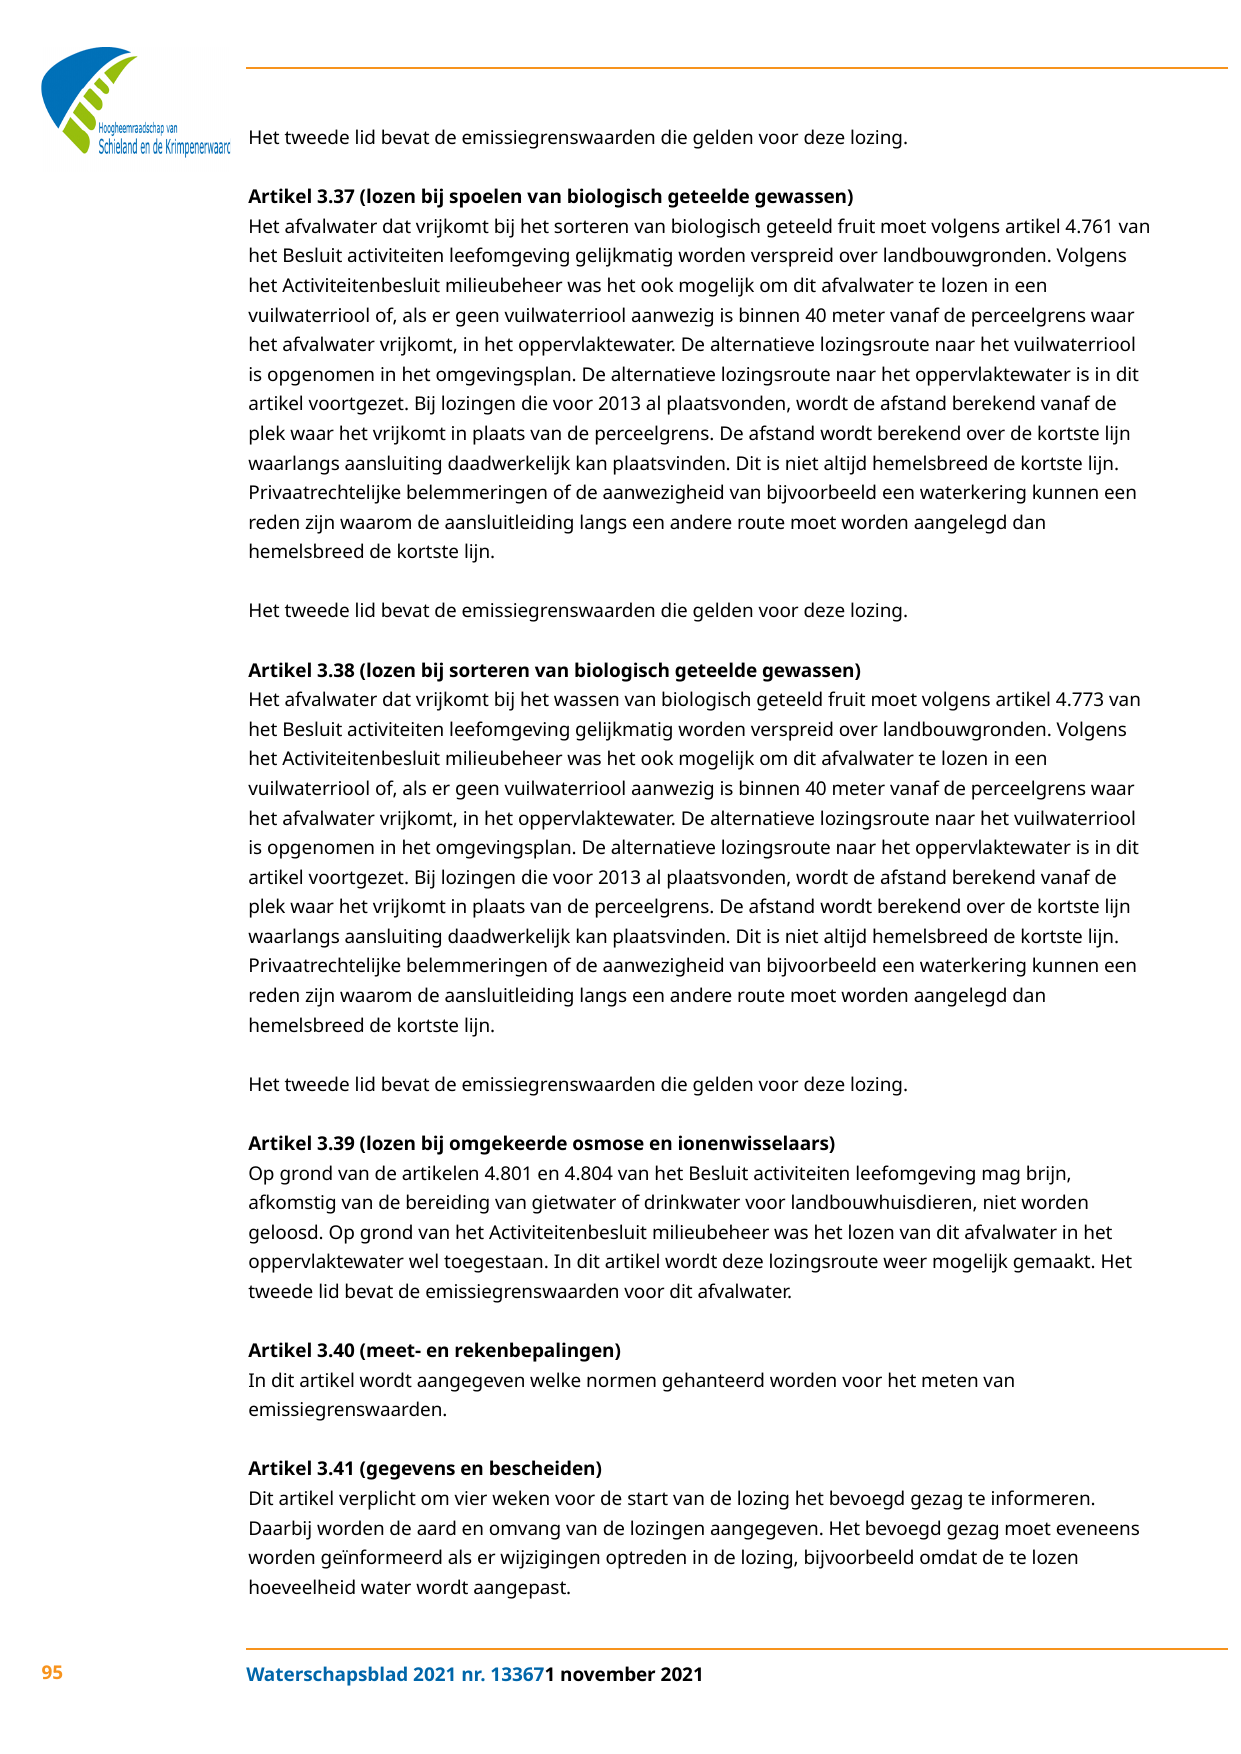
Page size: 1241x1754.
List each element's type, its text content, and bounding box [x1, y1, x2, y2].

text Artikel 3.40 (meet- en rekenbepalingen) [248, 1337, 1152, 1363]
picture [41, 47, 231, 172]
text Artikel 3.41 (gegevens en bescheiden) [248, 1456, 1152, 1481]
text Artikel 3.39 (lozen bij omgekeerde osmose en ionenwisselaars) [248, 1130, 1152, 1156]
text Dit artikel verplicht om vier weken voor de start van de lozing het bevoegd gezag te informeren. Daarbij worden de aard en omvang van de lozingen aangegeven. Het bevoegd gezag moet eveneens worden geïnformeerd als er wijzigingen optreden in de lozing, bijvoorbeeld omdat de te lozen hoeveelheid water wordt aangepast. [248, 1485, 1152, 1600]
text Het tweede lid bevat de emissiegrenswaarden die gelden voor deze lozing. [248, 124, 1152, 150]
text Het afvalwater dat vrijkomt bij het sorteren van biologisch geteeld fruit moet volgens artikel 4.761 van het Besluit activiteiten leefomgeving gelijkmatig worden verspreid over landbouwgronden. Volgens het Activiteitenbesluit milieubeheer was het ook mogelijk om dit afvalwater te lozen in een vuilwaterriool of, als er geen vuilwaterriool aanwezig is binnen 40 meter vanaf de perceelgrens waar het afvalwater vrijkomt, in het oppervlaktewater. De alternatieve lozingsroute naar het vuilwaterriool is opgenomen in het omgevingsplan. De alternatieve lozingsroute naar het oppervlaktewater is in dit artikel voortgezet. Bij lozingen die voor 2013 al plaatsvonden, wordt de afstand berekend vanaf de plek waar het vrijkomt in plaats van de perceelgrens. De afstand wordt berekend over de kortste lijn waarlangs aansluiting daadwerkelijk kan plaatsvinden. Dit is niet altijd hemelsbreed de kortste lijn. Privaatrechtelijke belemmeringen of de aanwezigheid van bijvoorbeeld een waterkering kunnen een reden zijn waarom de aansluitleiding langs een andere route moet worden aangelegd dan hemelsbreed de kortste lijn. [248, 213, 1152, 564]
text Het tweede lid bevat de emissiegrenswaarden die gelden voor deze lozing. [248, 1071, 1152, 1097]
text Artikel 3.37 (lozen bij spoelen van biologisch geteelde gewassen) [248, 183, 1152, 209]
text Het afvalwater dat vrijkomt bij het wassen van biologisch geteeld fruit moet volgens artikel 4.773 van het Besluit activiteiten leefomgeving gelijkmatig worden verspreid over landbouwgronden. Volgens het Activiteitenbesluit milieubeheer was het ook mogelijk om dit afvalwater te lozen in een vuilwaterriool of, als er geen vuilwaterriool aanwezig is binnen 40 meter vanaf de perceelgrens waar het afvalwater vrijkomt, in het oppervlaktewater. De alternatieve lozingsroute naar het vuilwaterriool is opgenomen in het omgevingsplan. De alternatieve lozingsroute naar het oppervlaktewater is in dit artikel voortgezet. Bij lozingen die voor 2013 al plaatsvonden, wordt de afstand berekend vanaf de plek waar het vrijkomt in plaats van de perceelgrens. De afstand wordt berekend over de kortste lijn waarlangs aansluiting daadwerkelijk kan plaatsvinden. Dit is niet altijd hemelsbreed de kortste lijn. Privaatrechtelijke belemmeringen of de aanwezigheid van bijvoorbeeld een waterkering kunnen een reden zijn waarom de aansluitleiding langs een andere route moet worden aangelegd dan hemelsbreed de kortste lijn. [248, 686, 1152, 1038]
text In dit artikel wordt aangegeven welke normen gehanteerd worden voor het meten van emissiegrenswaarden. [248, 1367, 1152, 1422]
text Op grond van de artikelen 4.801 en 4.804 van het Besluit activiteiten leefomgeving mag brijn, afkomstig van de bereiding van gietwater of drinkwater voor landbouwhuisdieren, niet worden geloosd. Op grond van het Activiteitenbesluit milieubeheer was het lozen van dit afvalwater in het oppervlaktewater wel toegestaan. In dit artikel wordt deze lozingsroute weer mogelijk gemaakt. Het tweede lid bevat de emissiegrenswaarden voor dit afvalwater. [248, 1160, 1152, 1304]
text Het tweede lid bevat de emissiegrenswaarden die gelden voor deze lozing. [248, 598, 1152, 623]
text Artikel 3.38 (lozen bij sorteren van biologisch geteelde gewassen) [248, 657, 1152, 683]
